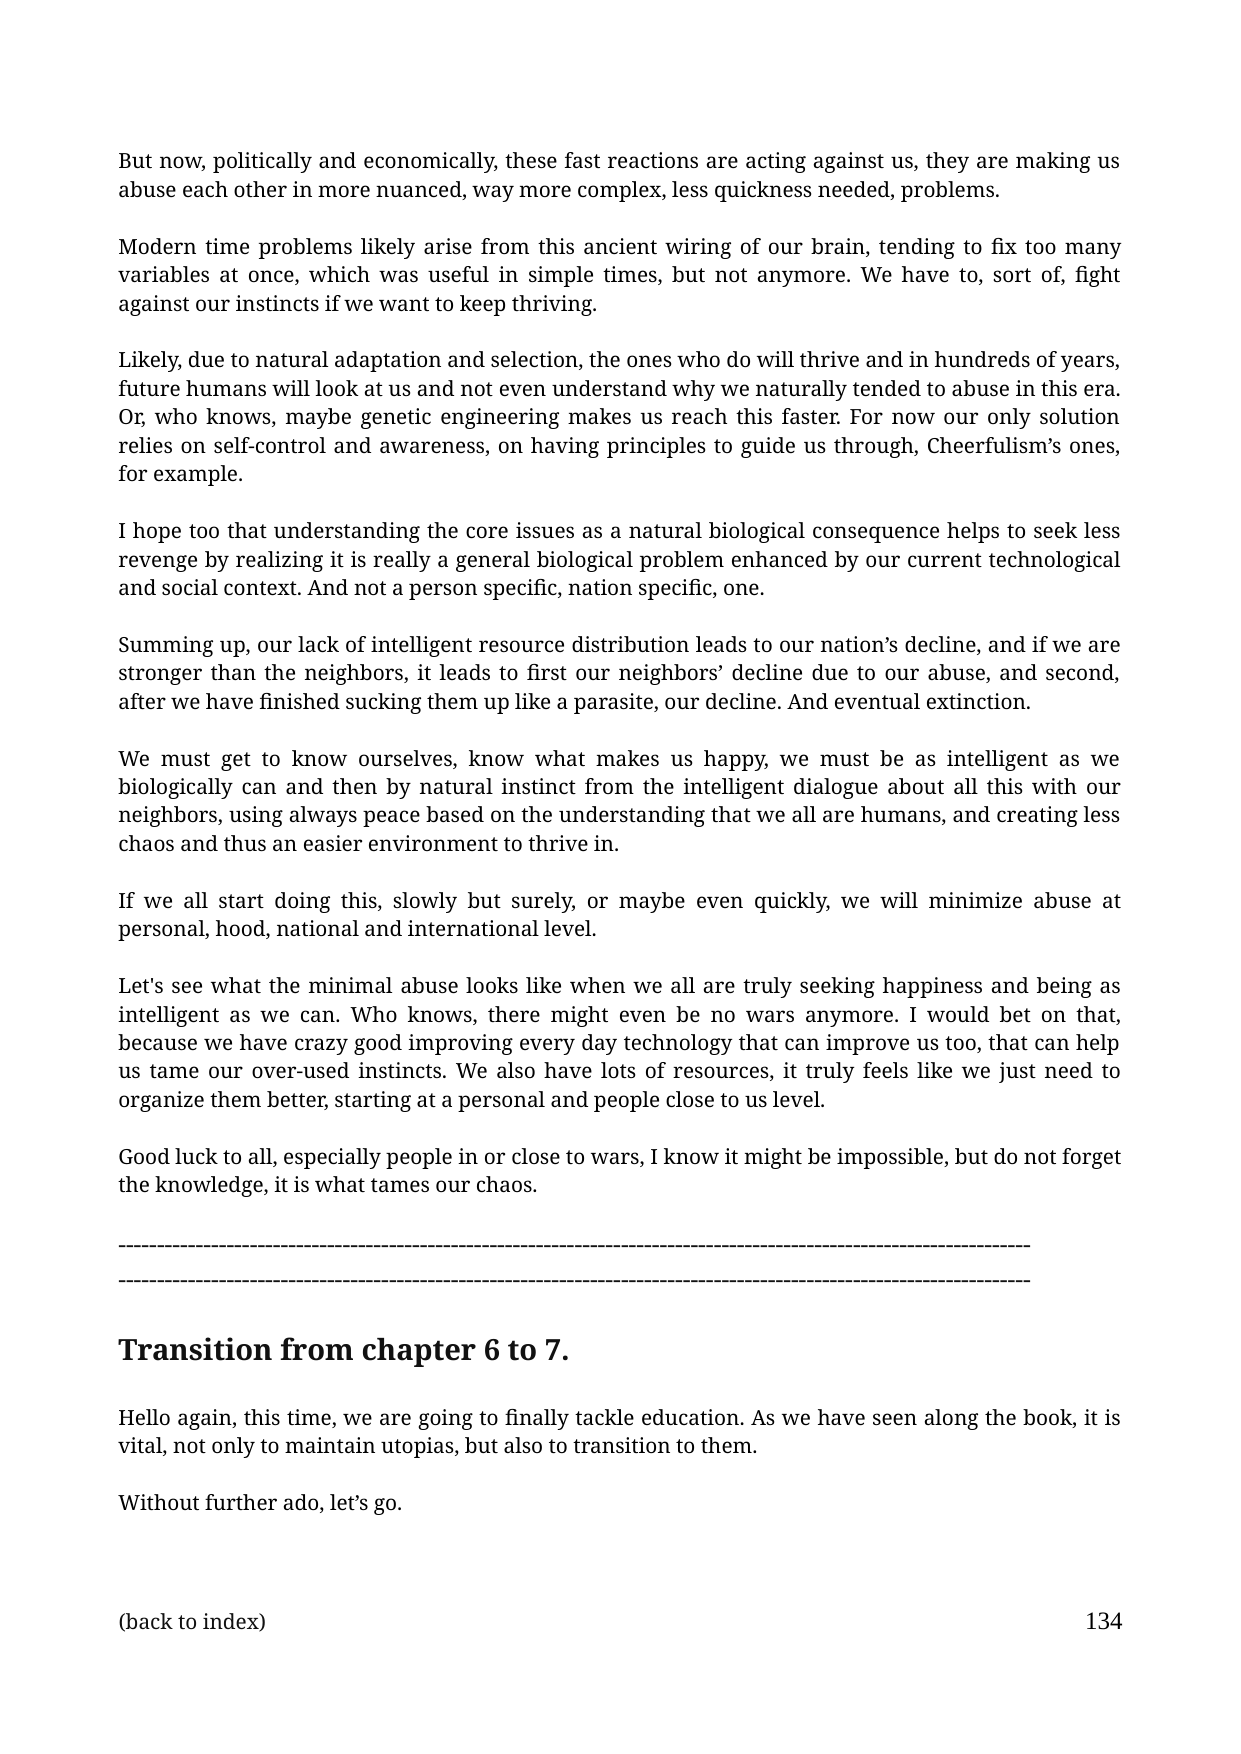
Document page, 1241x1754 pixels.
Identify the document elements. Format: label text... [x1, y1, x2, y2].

text Transition from chapter 6 to 7. [118, 1329, 1122, 1369]
text ---------------------------------------------------------------------------------------------------------------------- [118, 1227, 1122, 1261]
text Let's see what the minimal abuse looks like when we all are truly seeking happiness and being as intelligent as we can. Who knows, there might even be no wars anymore. I would bet on that, because we have crazy good improving every day technology that can improve us too, that can help us tame our over-used instincts. We also have lots of resources, it truly feels like we just need to organize them better, starting at a personal and people close to us level. [118, 971, 1122, 1113]
text If we all start doing this, slowly but surely, or maybe even quickly, we will minimize abuse at personal, hood, national and international level. [118, 886, 1122, 943]
text I hope too that understanding the core issues as a natural biological consequence helps to seek less revenge by realizing it is really a general biological problem enhanced by our current technological and social context. And not a person specific, nation specific, one. [118, 516, 1122, 602]
text Good luck to all, especially people in or close to wars, I know it might be impossible, but do not forget the knowledge, it is what tames our chaos. [118, 1142, 1122, 1199]
text Hello again, this time, we are going to finally tackle education. As we have seen along the book, it is vital, not only to maintain utopias, but also to transition to them. [118, 1403, 1122, 1460]
text ---------------------------------------------------------------------------------------------------------------------- [118, 1261, 1122, 1295]
text We must get to know ourselves, know what makes us happy, we must be as intelligent as we biologically can and then by natural instinct from the intelligent dialogue about all this with our neighbors, using always peace based on the understanding that we all are humans, and creating less chaos and thus an easier environment to thrive in. [118, 744, 1122, 857]
text Without further ado, let’s go. [118, 1488, 1122, 1517]
text Modern time problems likely arise from this ancient wiring of our brain, tending to fix too many variables at once, which was useful in simple times, but not anymore. We have to, sort of, fight against our instincts if we want to keep thriving. [118, 232, 1122, 317]
text Summing up, our lack of intelligent resource distribution leads to our nation’s decline, and if we are stronger than the neighbors, it leads to first our neighbors’ decline due to our abuse, and second, after we have finished sucking them up like a parasite, our decline. And eventual extinction. [118, 630, 1122, 715]
text Likely, due to natural adaptation and selection, the ones who do will thrive and in hundreds of years, future humans will look at us and not even understand why we naturally tended to abuse in this era. Or, who knows, maybe genetic engineering makes us reach this faster. For now our only solution relies on self-control and awareness, on having principles to guide us through, Cheerfulism’s ones, for example. [118, 346, 1122, 488]
text But now, politically and economically, these fast reactions are acting against us, they are making us abuse each other in more nuanced, way more complex, less quickness needed, problems. [118, 147, 1122, 203]
